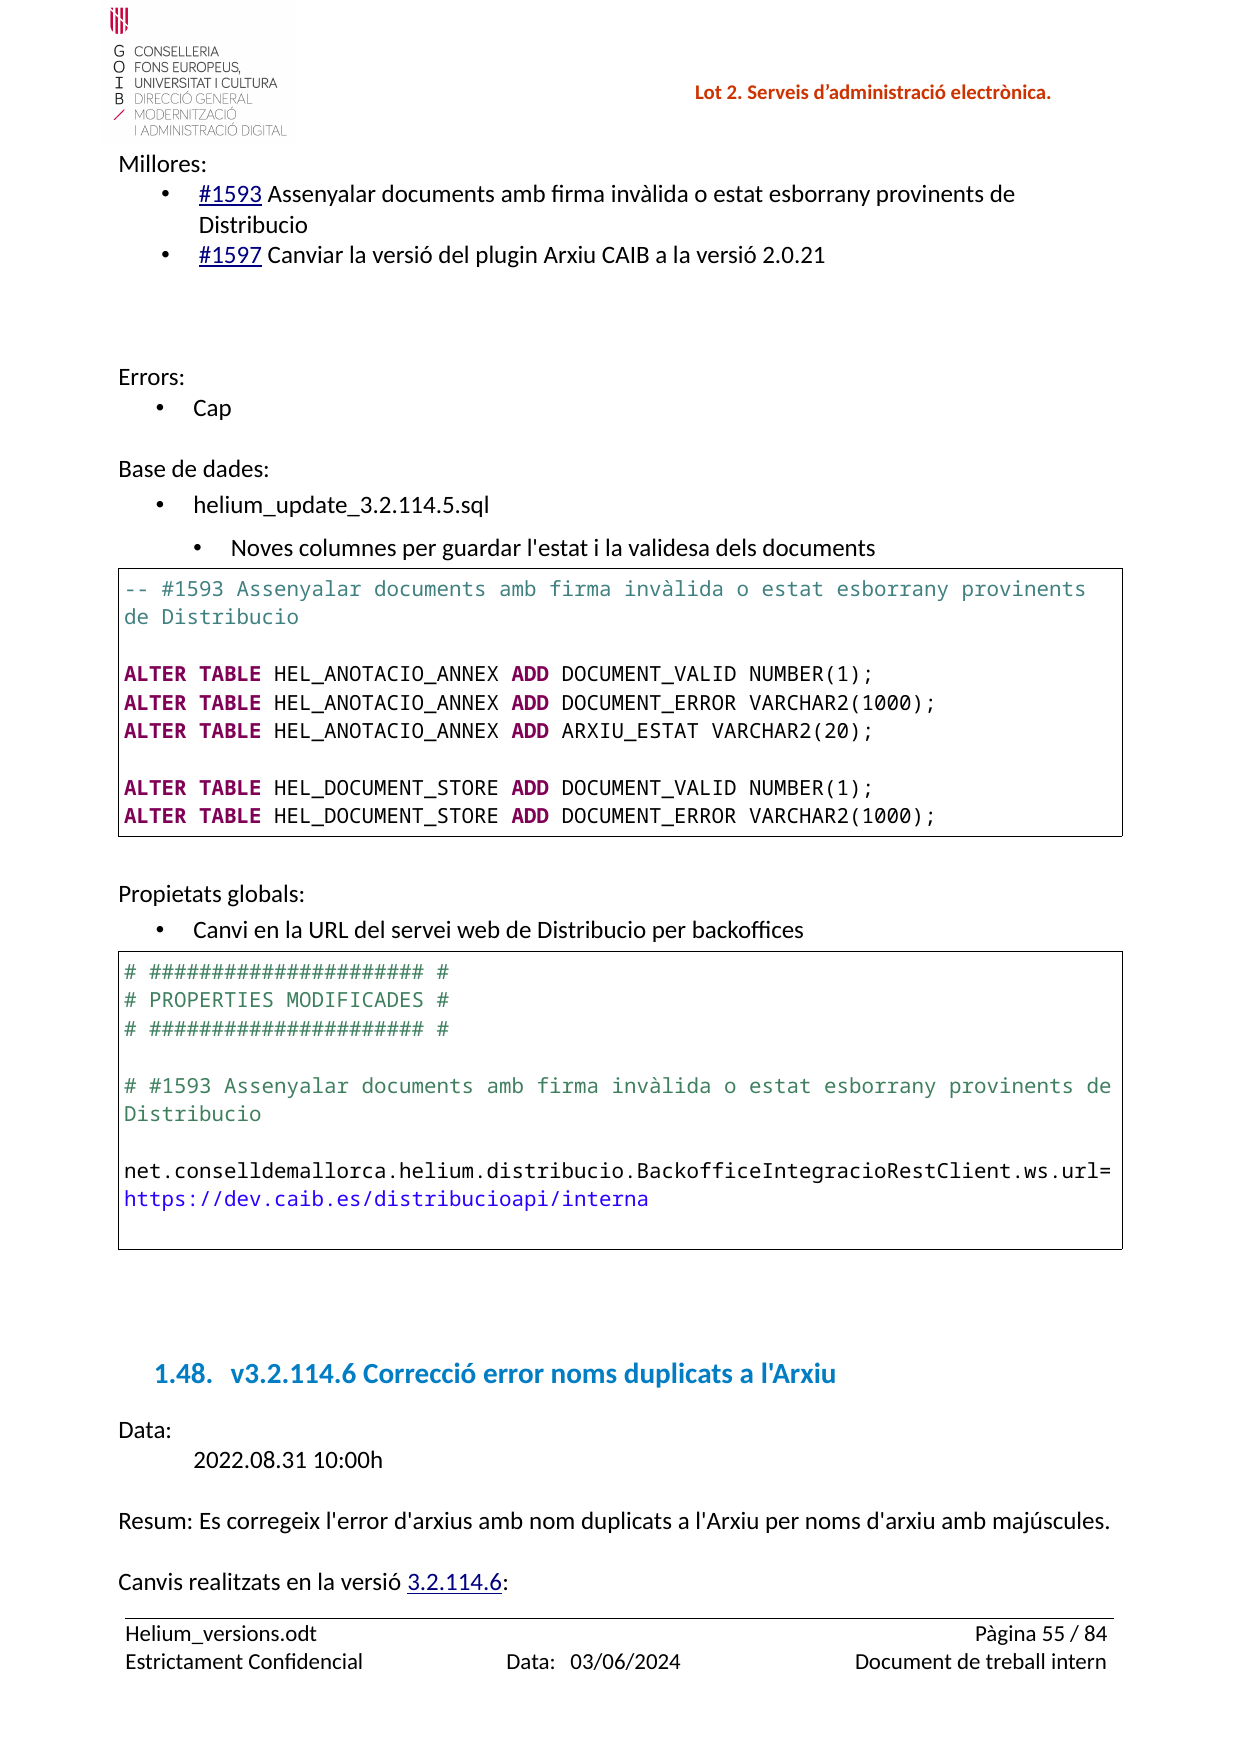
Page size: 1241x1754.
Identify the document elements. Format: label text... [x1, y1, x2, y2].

text Canvis realitzats en la versió 3.2.114.6: [118, 1567, 1122, 1597]
subtitle v3.2.114.6 Correcció error noms duplicats a l'Arxiu [153, 1355, 1122, 1390]
list #1593 Assenyalar documents amb firma invàlida o estat esborrany provinents de Distribucio [161, 178, 1122, 239]
list Cap [156, 392, 1122, 422]
table_header -- #1593 Assenyalar documents amb firma invàlida o estat esborrany provinents de Distribucio ALTER TABLE HEL_ANOTACIO_ANNEX ADD DOCUMENT_VALID NUMBER(1); ALTER TABLE HEL_ANOTACIO_ANNEX ADD DOCUMENT_ERROR VARCHAR2(1000); ALTER TABLE HEL_ANOTACIO_ANNEX ADD ARXIU_ESTAT VARCHAR2(20); ALTER TABLE HEL_DOCUMENT_STORE ADD DOCUMENT_VALID NUMBER(1); ALTER TABLE HEL_DOCUMENT_STORE ADD DOCUMENT_ERROR VARCHAR2(1000); [119, 569, 1122, 836]
table_header # ###################### # # PROPERTIES MODIFICADES # # ###################### # # #1593 Assenyalar documents amb firma invàlida o estat esborrany provinents de Distribucio net.conselldemallorca.helium.distribucio.BackofficeIntegracioRestClient.ws.url=https://dev.caib.es/distribucioapi/interna [119, 952, 1122, 1249]
text Data: [118, 1414, 1122, 1444]
list helium_update_3.2.114.5.sql [156, 489, 1122, 520]
list Canvi en la URL del servei web de Distribucio per backoffices [156, 915, 1122, 945]
list #1597 Canviar la versió del plugin Arxiu CAIB a la versió 2.0.21 [161, 239, 1122, 270]
picture [100, 0, 297, 144]
list Noves columnes per guardar l'estat i la validesa dels documents [193, 532, 1122, 562]
text 2022.08.31 10:00h [118, 1444, 1122, 1475]
text Propietats globals: [118, 878, 1122, 909]
text Base de dades: [118, 453, 1122, 483]
text Errors: [118, 361, 1122, 392]
text Resum: Es corregeix l'error d'arxius amb nom duplicats a l'Arxiu per noms d'arxiu amb majúscules. [118, 1506, 1122, 1536]
text Millores: [118, 148, 1122, 178]
